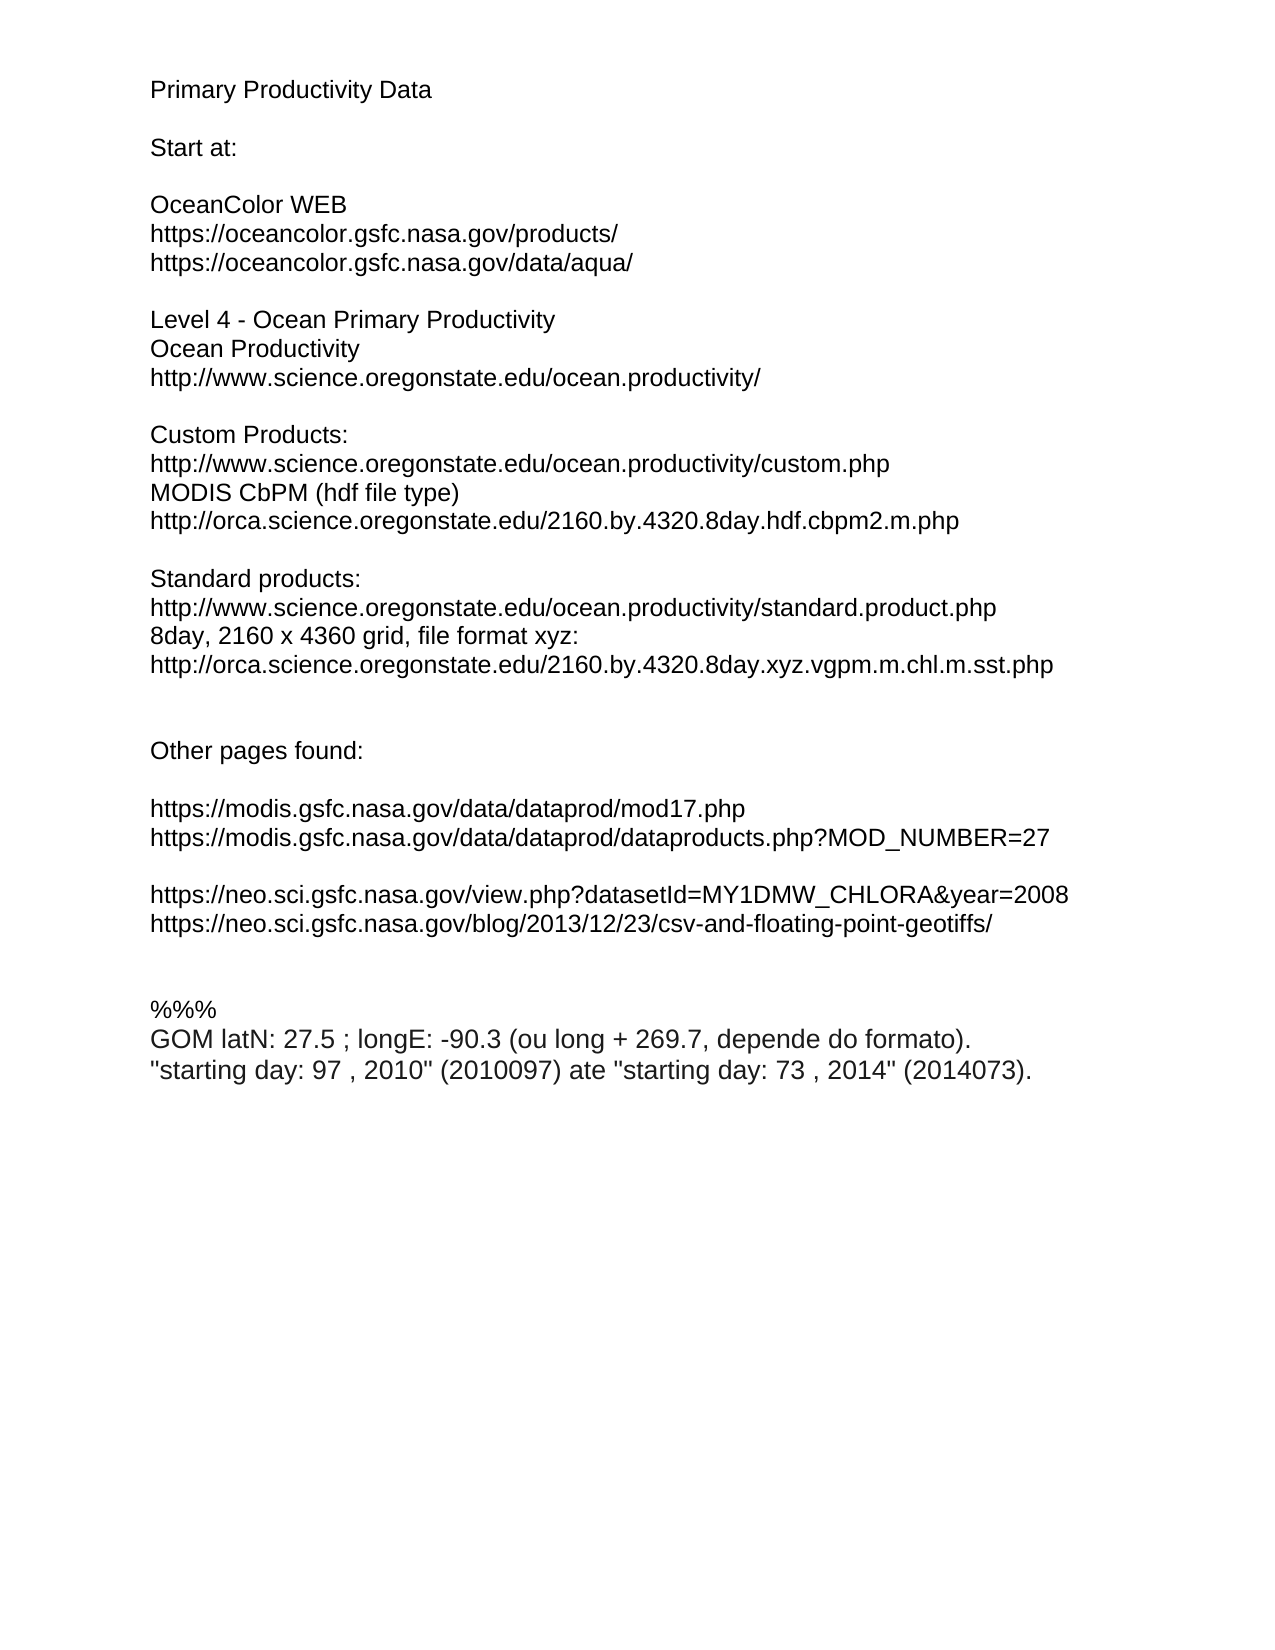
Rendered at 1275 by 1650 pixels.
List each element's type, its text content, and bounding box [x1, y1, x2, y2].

text http://www.science.oregonstate.edu/ocean.productivity/custom.php [150, 449, 1125, 477]
text "starting day: 97 , 2010" (2010097) ate "starting day: 73 , 2014" (2014073). [150, 1054, 1125, 1085]
text OceanColor WEB [150, 190, 1125, 219]
text Other pages found: [150, 736, 1125, 765]
text Standard products: [150, 564, 1125, 592]
text GOM latN: 27.5 ; longE: -90.3 (ou long + 269.7, depende do formato). [150, 1024, 1125, 1054]
text http://orca.science.oregonstate.edu/2160.by.4320.8day.xyz.vgpm.m.chl.m.sst.php [150, 650, 1125, 679]
text https://neo.sci.gsfc.nasa.gov/view.php?datasetId=MY1DMW_CHLORA&year=2008 [150, 880, 1125, 909]
text https://modis.gsfc.nasa.gov/data/dataprod/mod17.php [150, 794, 1125, 822]
text MODIS CbPM (hdf file type) [150, 477, 1125, 506]
text Custom Products: [150, 420, 1125, 449]
text 8day, 2160 x 4360 grid, file format xyz: [150, 621, 1125, 650]
text http://orca.science.oregonstate.edu/2160.by.4320.8day.hdf.cbpm2.m.php [150, 506, 1125, 535]
text Start at: [150, 132, 1125, 161]
text http://www.science.oregonstate.edu/ocean.productivity/standard.product.php [150, 592, 1125, 621]
text Primary Productivity Data [150, 75, 1125, 104]
text Level 4 - Ocean Primary Productivity [150, 305, 1125, 334]
text https://modis.gsfc.nasa.gov/data/dataprod/dataproducts.php?MOD_NUMBER=27 [150, 822, 1125, 851]
text http://www.science.oregonstate.edu/ocean.productivity/ [150, 362, 1125, 391]
text https://neo.sci.gsfc.nasa.gov/blog/2013/12/23/csv-and-floating-point-geotiffs/ [150, 909, 1125, 937]
text %%% [150, 995, 1125, 1024]
text https://oceancolor.gsfc.nasa.gov/data/aqua/ [150, 247, 1125, 276]
text Ocean Productivity [150, 334, 1125, 362]
text https://oceancolor.gsfc.nasa.gov/products/ [150, 219, 1125, 247]
